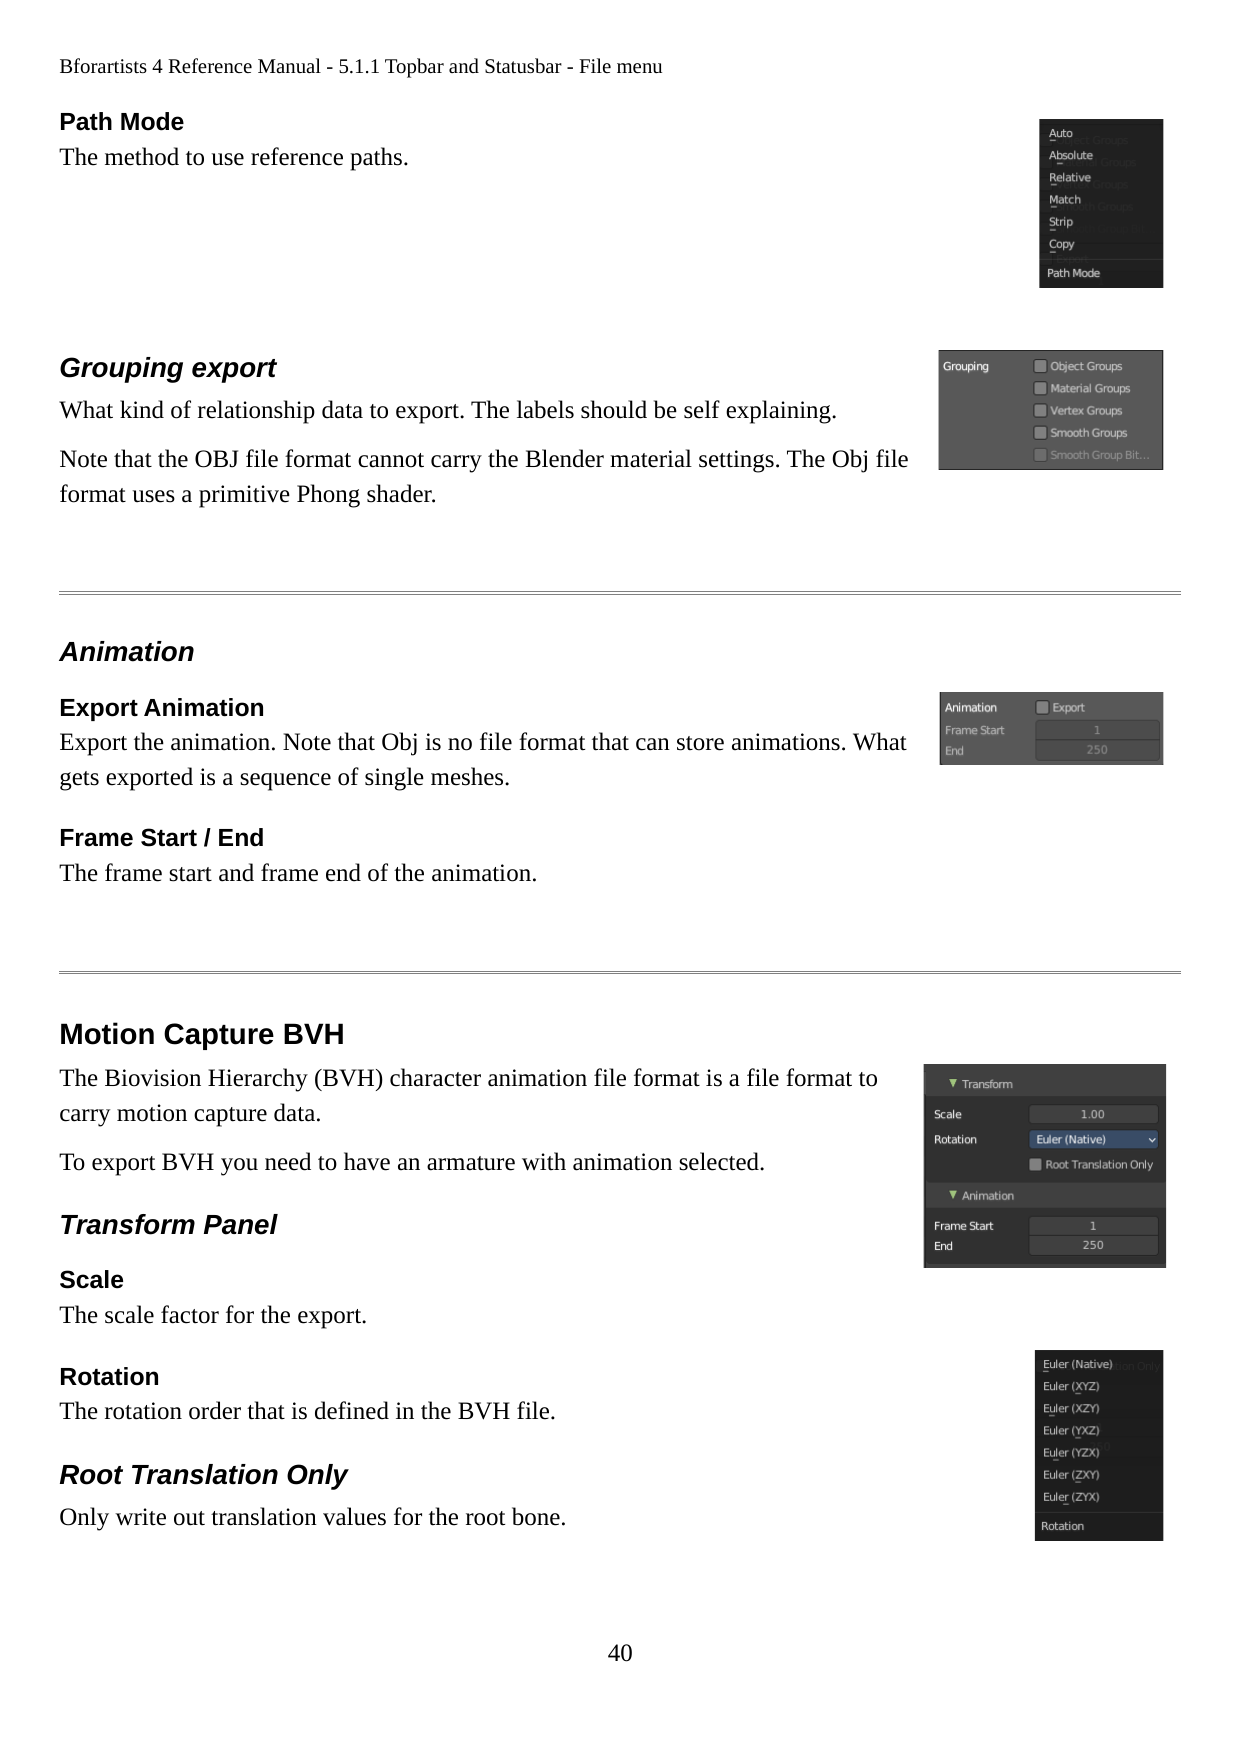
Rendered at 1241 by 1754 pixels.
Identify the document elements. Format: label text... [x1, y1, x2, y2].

subtitle Animation [59, 636, 1181, 668]
text What kind of relationship data to export. The labels should be self explaining. [59, 395, 938, 424]
picture [1039, 119, 1164, 288]
subtitle Root Translation Only [59, 1458, 1034, 1490]
subtitle [1164, 1362, 1181, 1390]
subtitle [1167, 1208, 1181, 1240]
text Export the animation. Note that Obj is no file format that can store animations. What gets exported is a sequence of single meshes. [59, 727, 1181, 791]
subtitle Export Animation [59, 693, 939, 721]
picture [938, 350, 1164, 470]
subtitle [1164, 1458, 1181, 1490]
subtitle Scale [59, 1265, 1181, 1294]
text The Biovision Hierarchy (BVH) character animation file format is a file format to carry motion capture data. [59, 1063, 1181, 1127]
text The rotation order that is defined in the BVH file. [59, 1396, 1034, 1425]
text Note that the OBJ file format cannot carry the Blender material settings. The Obj file format uses a primitive Phong shader. [59, 444, 1181, 508]
subtitle Transform Panel [59, 1208, 923, 1240]
subtitle [1164, 693, 1181, 721]
picture [1034, 1350, 1164, 1541]
picture [923, 1064, 1167, 1268]
text The method to use reference paths. [59, 142, 1039, 171]
picture [939, 692, 1164, 765]
subtitle Grouping export [59, 351, 938, 383]
subtitle Rotation [59, 1362, 1034, 1390]
subtitle Path Mode [59, 107, 1181, 136]
text To export BVH you need to have an armature with animation selected. [59, 1147, 923, 1176]
text The scale factor for the export. [59, 1300, 1181, 1329]
subtitle Frame Start / End [59, 823, 1181, 852]
subtitle Motion Capture BVH [59, 1017, 1181, 1051]
text The frame start and frame end of the animation. [59, 858, 1181, 887]
text Only write out translation values for the root bone. [59, 1502, 1034, 1531]
subtitle [1164, 351, 1181, 383]
